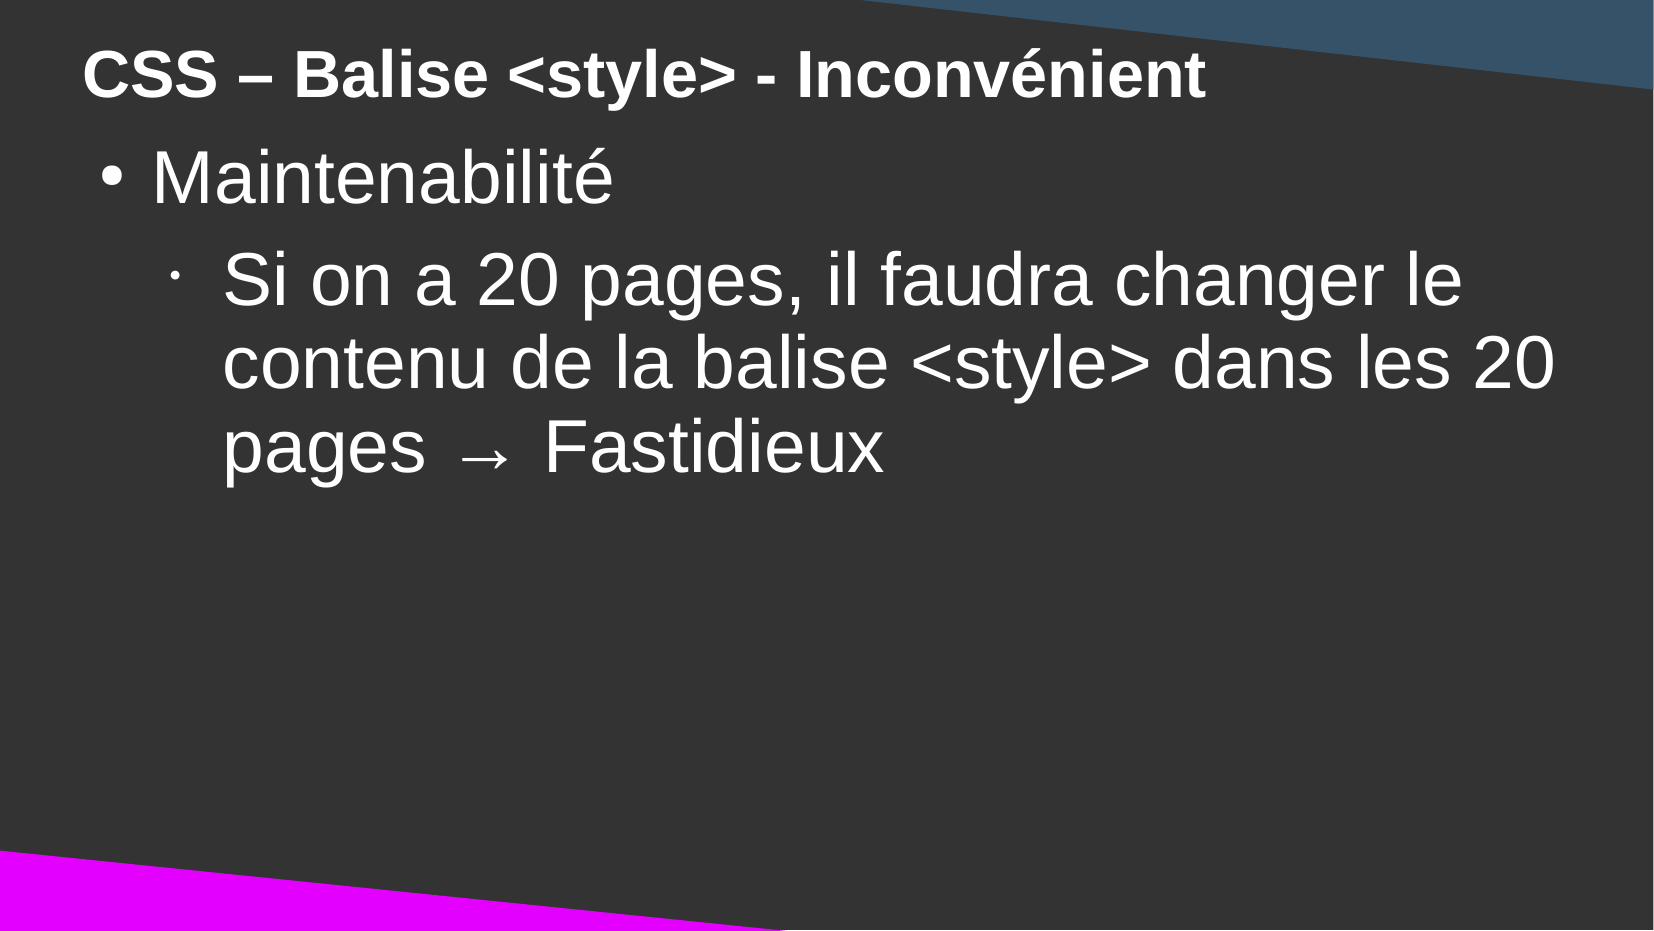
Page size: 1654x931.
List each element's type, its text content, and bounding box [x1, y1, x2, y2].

title CSS – Balise <style> - Inconvénient [82, 37, 1571, 122]
list Maintenabilité Si on a 20 pages, il faudra changer le contenu de la balise <style> dans les 20 pages → Fastidieux [80, 135, 1605, 550]
text_box [0, 850, 788, 931]
text_box [860, 0, 1654, 90]
